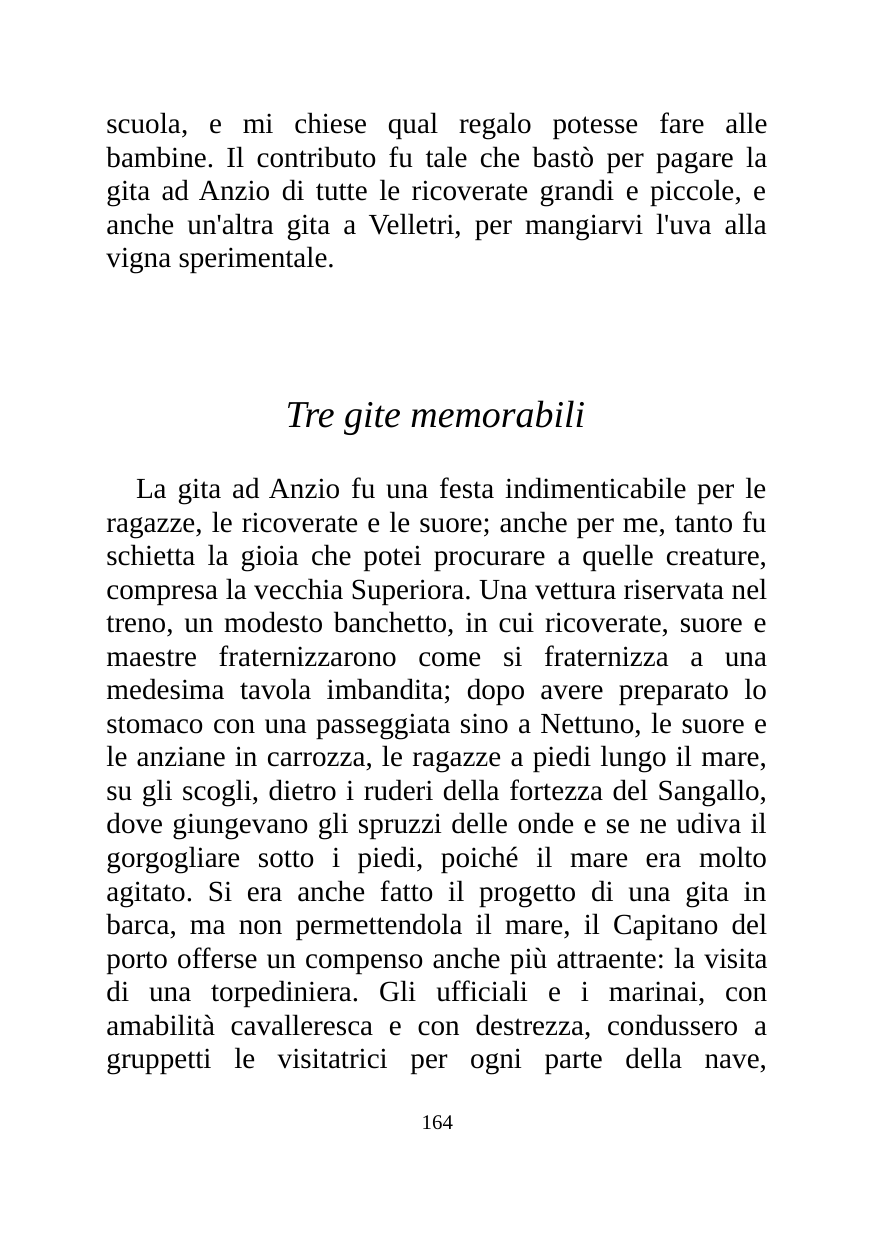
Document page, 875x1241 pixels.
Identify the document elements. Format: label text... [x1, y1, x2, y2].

text La gita ad Anzio fu una festa indimenticabile per le ragazze, le ricoverate e le suore; anche per me, tanto fu schietta la gioia che potei procurare a quelle creature, compresa la vecchia Superiora. Una vettura riservata nel treno, un modesto banchetto, in cui ricoverate, suore e maestre fraternizzarono come si fraternizza a una medesima tavola imbandita; dopo avere preparato lo stomaco con una passeggiata sino a Nettuno, le suore e le anziane in carrozza, le ragazze a piedi lungo il mare, su gli scogli, dietro i ruderi della fortezza del Sangallo, dove giungevano gli spruzzi delle onde e se ne udiva il gorgogliare sotto i piedi, poiché il mare era molto agitato. Si era anche fatto il progetto di una gita in barca, ma non permettendola il mare, il Capitano del porto offerse un compenso anche più attraente: la visita di una torpediniera. Gli ufficiali e i marinai, con amabilità cavalleresca e con destrezza, condussero a gruppetti le visitatrici per ogni parte della nave, [106, 471, 768, 1075]
text scuola, e mi chiese qual regalo potesse fare alle bambine. Il contributo fu tale che bastò per pagare la gita ad Anzio di tutte le ricoverate grandi e piccole, e anche un'altra gita a Velletri, per mangiarvi l'uva alla vigna sperimentale. [106, 106, 768, 274]
subtitle Tre gite memorabili [106, 392, 768, 436]
